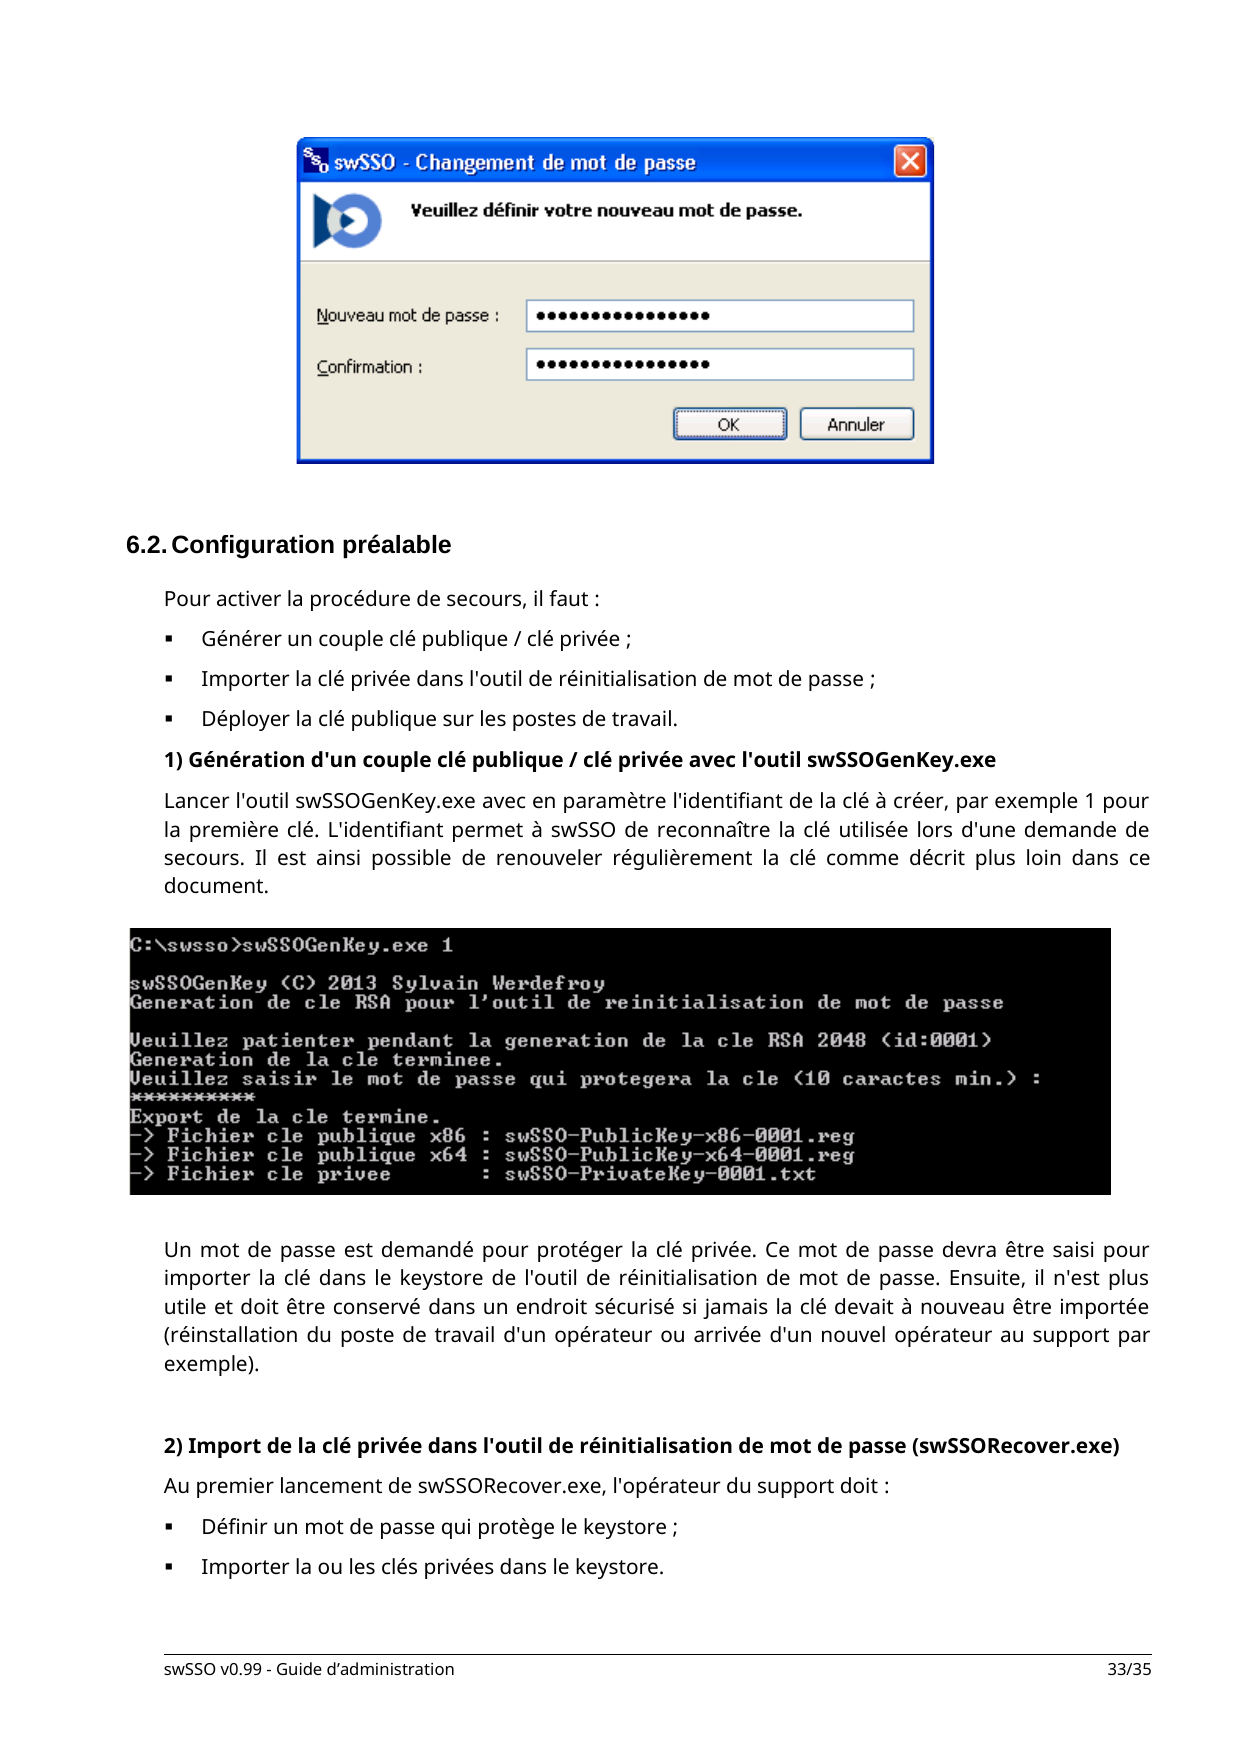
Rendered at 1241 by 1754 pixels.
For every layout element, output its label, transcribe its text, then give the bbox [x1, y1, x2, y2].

list Générer un couple clé publique / clé privée ; [164, 624, 1152, 652]
text Pour activer la procédure de secours, il faut : [164, 584, 1152, 612]
text Lancer l'outil swSSOGenKey.exe avec en paramètre l'identifiant de la clé à créer, par exemple 1 pour la première clé. L'identifiant permet à swSSO de reconnaître la clé utilisée lors d'une demande de secours. Il est ainsi possible de renouveler régulièrement la clé comme décrit plus loin dans ce document. [164, 786, 1152, 900]
list Importer la ou les clés privées dans le keystore. [164, 1552, 1152, 1581]
text Un mot de passe est demandé pour protéger la clé privée. Ce mot de passe devra être saisi pour importer la clé dans le keystore de l'outil de réinitialisation de mot de passe. Ensuite, il n'est plus utile et doit être conservé dans un endroit sécurisé si jamais la clé devait à nouveau être importée (réinstallation du poste de travail d'un opérateur ou arrivée d'un nouvel opérateur au support par exemple). [164, 1235, 1152, 1377]
list Importer la clé privée dans l'outil de réinitialisation de mot de passe ; [164, 664, 1152, 693]
picture [296, 137, 935, 464]
subtitle Configuration préalable [126, 530, 1152, 559]
list Déployer la clé publique sur les postes de travail. [164, 704, 1152, 733]
text Au premier lancement de swSSORecover.exe, l'opérateur du support doit : [164, 1472, 1152, 1500]
text 1) Génération d'un couple clé publique / clé privée avec l'outil swSSOGenKey.exe [164, 745, 1152, 774]
text 2) Import de la clé privée dans l'outil de réinitialisation de mot de passe (swSSORecover.exe) [164, 1431, 1152, 1459]
list Définir un mot de passe qui protège le keystore ; [164, 1512, 1152, 1540]
